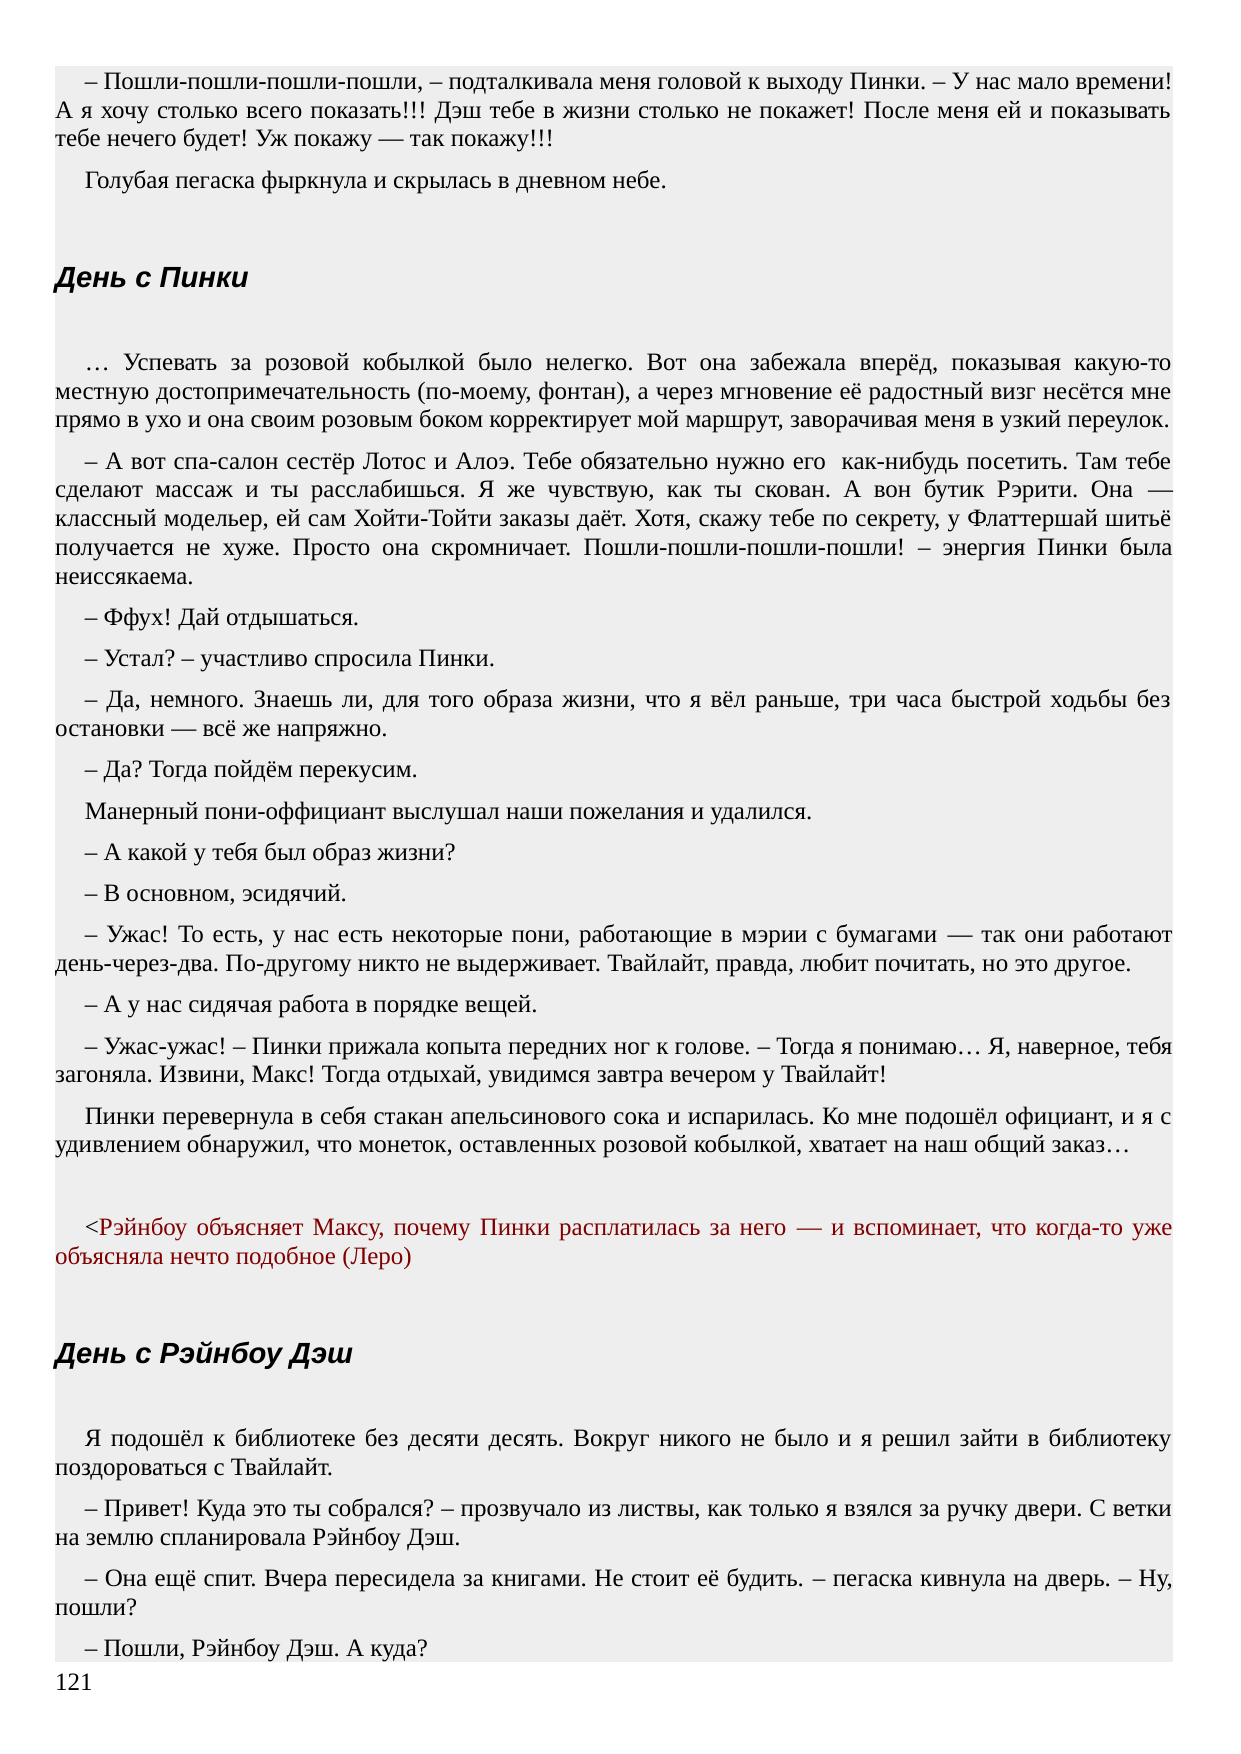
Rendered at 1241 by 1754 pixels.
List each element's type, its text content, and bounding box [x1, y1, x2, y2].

text – Она ещё спит. Вчера пересидела за книгами. Не стоит её будить. – пегаска кивнула на дверь. – Ну, пошли? [55, 1563, 1173, 1621]
text – А у нас сидячая работа в порядке вещей. [55, 989, 1173, 1018]
text Манерный пони-оффициант выслушал наши пожелания и удалился. [55, 796, 1173, 824]
text Я подошёл к библиотеке без десяти десять. Вокруг никого не было и я решил зайти в библиотеку поздороваться с Твайлайт. [55, 1423, 1173, 1481]
text – А вот спа-салон сестёр Лотос и Алоэ. Тебе обязательно нужно его как-нибудь посетить. Там тебе сделают массаж и ты расслабишься. Я же чувствую, как ты скован. А вон бутик Рэрити. Она — классный модельер, ей сам Хойти-Тойти заказы даёт. Хотя, скажу тебе по секрету, у Флаттершай шитьё получается не хуже. Просто она скромничает. Пошли-пошли-пошли-пошли! – энергия Пинки была неиссякаема. [55, 446, 1173, 589]
text … Успевать за розовой кобылкой было нелегко. Вот она забежала вперёд, показывая какую-то местную достопримечательность (по-моему, фонтан), а через мгновение её радостный визг несётся мне прямо в ухо и она своим розовым боком корректирует мой маршрут, заворачивая меня в узкий переулок. [55, 347, 1173, 433]
text – Привет! Куда это ты собрался? – прозвучало из листвы, как только я взялся за ручку двери. С ветки на землю спланировала Рэйнбоу Дэш. [55, 1493, 1173, 1551]
text – Устал? – участливо спросила Пинки. [55, 643, 1173, 672]
subtitle День с Рэйнбоу Дэш [55, 1336, 1173, 1369]
text Голубая пегаска фыркнула и скрылась в дневном небе. [55, 165, 1173, 193]
text – Да? Тогда пойдём перекусим. [55, 754, 1173, 783]
subtitle День с Пинки [55, 260, 1173, 293]
text <Рэйнбоу объясняет Максу, почему Пинки расплатилась за него — и вспоминает, что когда-то уже объясняла нечто подобное (Леро) [55, 1212, 1173, 1269]
text – В основном, эсидячий. [55, 878, 1173, 907]
text – Пошли-пошли-пошли-пошли, – подталкивала меня головой к выходу Пинки. – У нас мало времени! А я хочу столько всего показать!!! Дэш тебе в жизни столько не покажет! После меня ей и показывать тебе нечего будет! Уж покажу — так покажу!!! [55, 66, 1173, 152]
text – Пошли, Рэйнбоу Дэш. А куда? [55, 1633, 1173, 1662]
text – А какой у тебя был образ жизни? [55, 837, 1173, 866]
text – Ужас-ужас! – Пинки прижала копыта передних ног к голове. – Тогда я понимаю… Я, наверное, тебя загоняла. Извини, Макс! Тогда отдыхай, увидимся завтра вечером у Твайлайт! [55, 1031, 1173, 1088]
text – Да, немного. Знаешь ли, для того образа жизни, что я вёл раньше, три часа быстрой ходьбы без остановки — всё же напряжно. [55, 684, 1173, 742]
text Пинки перевернула в себя стакан апельсинового сока и испарилась. Ко мне подошёл официант, и я с удивлением обнаружил, что монеток, оставленных розовой кобылкой, хватает на наш общий заказ… [55, 1101, 1173, 1158]
text – Ффух! Дай отдышаться. [55, 602, 1173, 631]
text – Ужас! То есть, у нас есть некоторые пони, работающие в мэрии с бумагами — так они работают день-через-два. По-другому никто не выдерживает. Твайлайт, правда, любит почитать, но это другое. [55, 919, 1173, 977]
